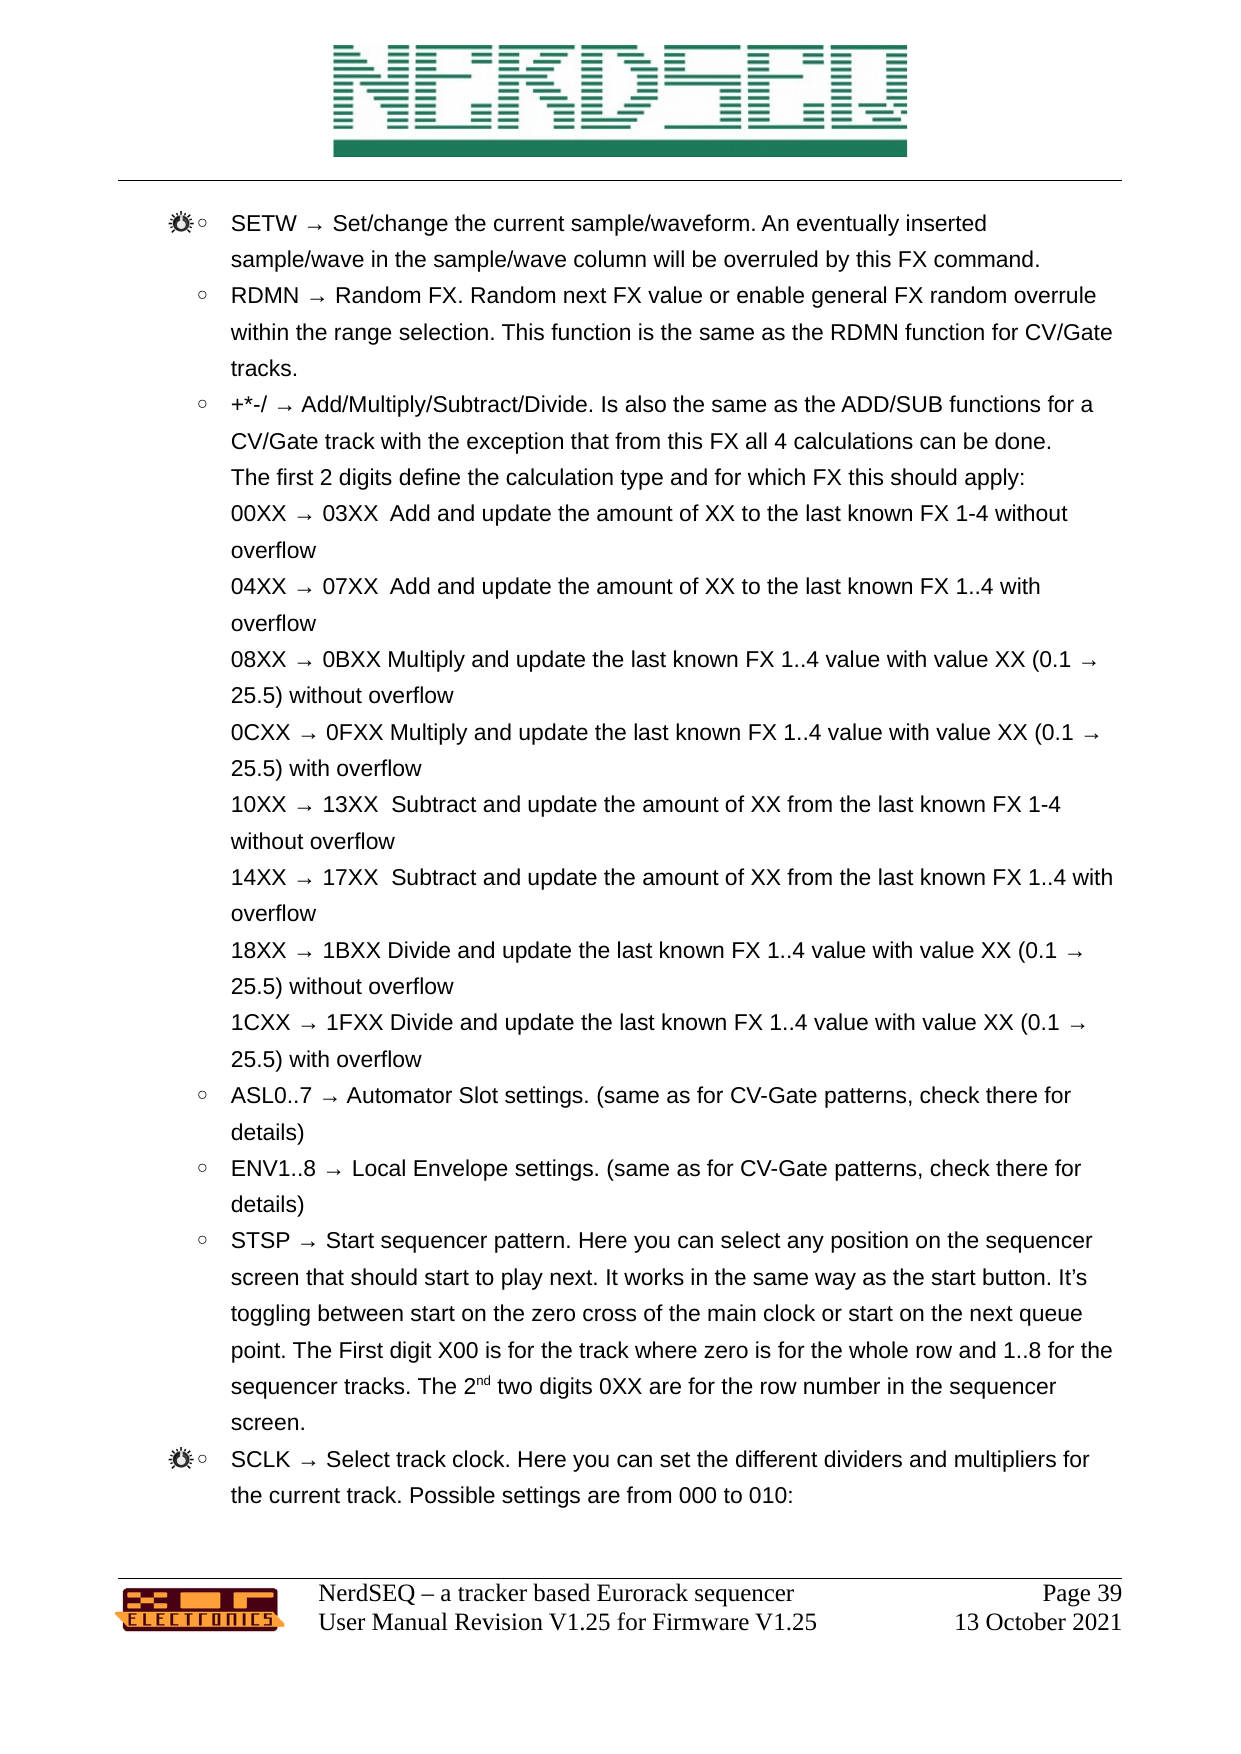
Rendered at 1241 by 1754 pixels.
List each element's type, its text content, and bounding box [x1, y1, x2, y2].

list RDMN → Random FX. Random next FX value or enable general FX random overrule within the range selection. This function is the same as the RDMN function for CV/Gate tracks. [193, 282, 1122, 381]
list ASL0..7 → Automator Slot settings. (same as for CV-Gate patterns, check there for details) [193, 1082, 1122, 1145]
list 18XX → 1BXX Divide and update the last known FX 1..4 value with value XX (0.1 → 25.5) without overflow [193, 937, 1122, 999]
list +*-/ → Add/Multiply/Subtract/Divide. Is also the same as the ADD/SUB functions for a CV/Gate track with the exception that from this FX all 4 calculations can be done. [193, 391, 1122, 454]
list The first 2 digits define the calculation type and for which FX this should apply: [193, 464, 1122, 490]
list ENV1..8 → Local Envelope settings. (same as for CV-Gate patterns, check there for details) [193, 1155, 1122, 1217]
list SETW → Set/change the current sample/waveform. An eventually inserted sample/wave in the sample/wave column will be overruled by this FX command. [193, 209, 1122, 272]
list 04XX → 07XX Add and update the amount of XX to the last known FX 1..4 with overflow [193, 573, 1122, 636]
list 10XX → 13XX Subtract and update the amount of XX from the last known FX 1-4 without overflow [193, 791, 1122, 854]
list 0CXX → 0FXX Multiply and update the last known FX 1..4 value with value XX (0.1 → 25.5) with overflow [193, 718, 1122, 781]
picture [333, 45, 908, 157]
picture [168, 211, 194, 236]
list 08XX → 0BXX Multiply and update the last known FX 1..4 value with value XX (0.1 → 25.5) without overflow [193, 646, 1122, 708]
list SCLK → Select track clock. Here you can set the different dividers and multipliers for the current track. Possible settings are from 000 to 010: [193, 1446, 1122, 1508]
list STSP → Start sequencer pattern. Here you can select any position on the sequencer screen that should start to play next. It works in the same way as the start button. It’s toggling between start on the zero cross of the main clock or start on the next queue point. The First digit X00 is for the track where zero is for the whole row and 1..8 for the sequencer tracks. The 2nd two digits 0XX are for the row number in the sequencer screen. [193, 1227, 1122, 1436]
picture [168, 1447, 194, 1472]
picture [115, 1584, 285, 1634]
list 14XX → 17XX Subtract and update the amount of XX from the last known FX 1..4 with overflow [193, 864, 1122, 927]
list 00XX → 03XX Add and update the amount of XX to the last known FX 1-4 without overflow [193, 500, 1122, 563]
list 1CXX → 1FXX Divide and update the last known FX 1..4 value with value XX (0.1 → 25.5) with overflow [193, 1009, 1122, 1072]
